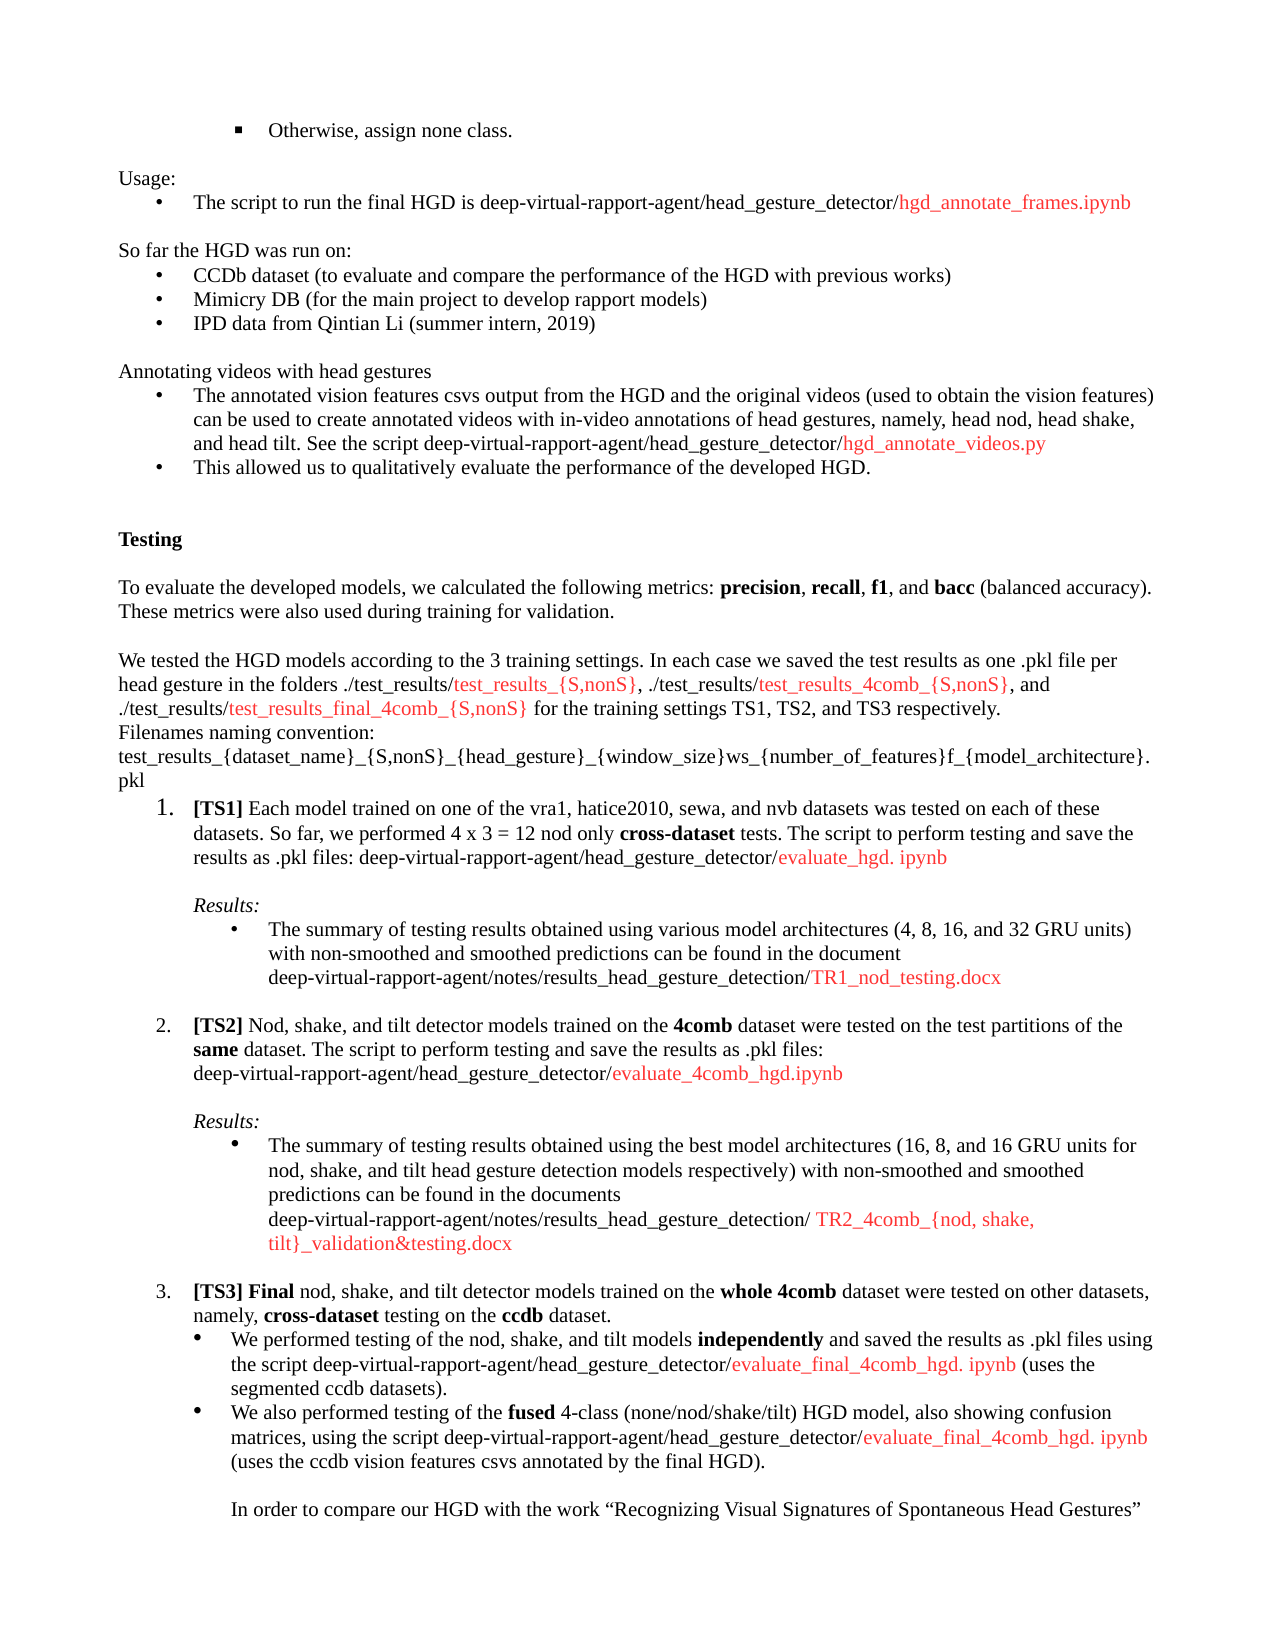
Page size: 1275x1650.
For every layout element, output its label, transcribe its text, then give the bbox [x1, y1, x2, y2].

text Testing [118, 527, 1157, 551]
text We tested the HGD models according to the 3 training settings. In each case we saved the test results as one .pkl file per head gesture in the folders ./test_results/test_results_{S,nonS}, ./test_results/test_results_4comb_{S,nonS}, and ./test_results/test_results_final_4comb_{S,nonS} for the training settings TS1, TS2, and TS3 respectively. Filenames naming convention: test_results_{dataset_name}_{S,nonS}_{head_gesture}_{window_size}ws_{number_of_features}f_{model_architecture}.pkl [118, 647, 1157, 792]
list The script to run the final HGD is deep-virtual-rapport-agent/head_gesture_detector/hgd_annotate_frames.ipynb [156, 190, 1157, 214]
list The summary of testing results obtained using the best model architectures (16, 8, and 16 GRU units for nod, shake, and tilt head gesture detection models respectively) with non-smoothed and smoothed predictions can be found in the documents deep-virtual-rapport-agent/notes/results_head_gesture_detection/ TR2_4comb_{nod, shake, tilt}_validation&testing.docx [231, 1133, 1157, 1254]
list This allowed us to qualitatively evaluate the performance of the developed HGD. [156, 455, 1157, 479]
text So far the HGD was run on: [118, 238, 1157, 262]
list Mimicry DB (for the main project to develop rapport models) [156, 287, 1157, 311]
list IPD data from Qintian Li (summer intern, 2019) [156, 311, 1157, 335]
list [TS3] Final nod, shake, and tilt detector models trained on the whole 4comb dataset were tested on other datasets, namely, cross-dataset testing on the ccdb dataset. [156, 1279, 1157, 1327]
list We also performed testing of the fused 4-class (none/nod/shake/tilt) HGD model, also showing confusion matrices, using the script deep-virtual-rapport-agent/head_gesture_detector/evaluate_final_4comb_hgd. ipynb (uses the ccdb vision features csvs annotated by the final HGD). In order to compare our HGD with the work “Recognizing Visual Signatures of Spontaneous Head Gestures” [193, 1400, 1157, 1521]
text To evaluate the developed models, we calculated the following metrics: precision, recall, f1, and bacc (balanced accuracy). [118, 575, 1157, 599]
list Otherwise, assign none class. [231, 118, 1157, 142]
list The annotated vision features csvs output from the HGD and the original videos (used to obtain the vision features) can be used to create annotated videos with in-video annotations of head gestures, namely, head nod, head shake, and head tilt. See the script deep-virtual-rapport-agent/head_gesture_detector/hgd_annotate_videos.py [156, 383, 1157, 455]
list [TS2] Nod, shake, and tilt detector models trained on the 4comb dataset were tested on the test partitions of the same dataset. The script to perform testing and save the results as .pkl files: deep-virtual-rapport-agent/head_gesture_detector/evaluate_4comb_hgd.ipynb Results: [156, 1013, 1157, 1133]
list The summary of testing results obtained using various model architectures (4, 8, 16, and 32 GRU units) with non-smoothed and smoothed predictions can be found in the document deep-virtual-rapport-agent/notes/results_head_gesture_detection/TR1_nod_testing.docx [231, 917, 1157, 989]
list We performed testing of the nod, shake, and tilt models independently and saved the results as .pkl files using the script deep-virtual-rapport-agent/head_gesture_detector/evaluate_final_4comb_hgd. ipynb (uses the segmented ccdb datasets). [193, 1327, 1157, 1400]
text Annotating videos with head gestures [118, 359, 1157, 383]
text These metrics were also used during training for validation. [118, 599, 1157, 623]
list [TS1] Each model trained on one of the vra1, hatice2010, sewa, and nvb datasets was tested on each of these datasets. So far, we performed 4 x 3 = 12 nod only cross-dataset tests. The script to perform testing and save the results as .pkl files: deep-virtual-rapport-agent/head_gesture_detector/evaluate_hgd. ipynb Results: [156, 792, 1157, 917]
text Usage: [118, 166, 1157, 190]
list CCDb dataset (to evaluate and compare the performance of the HGD with previous works) [156, 262, 1157, 287]
